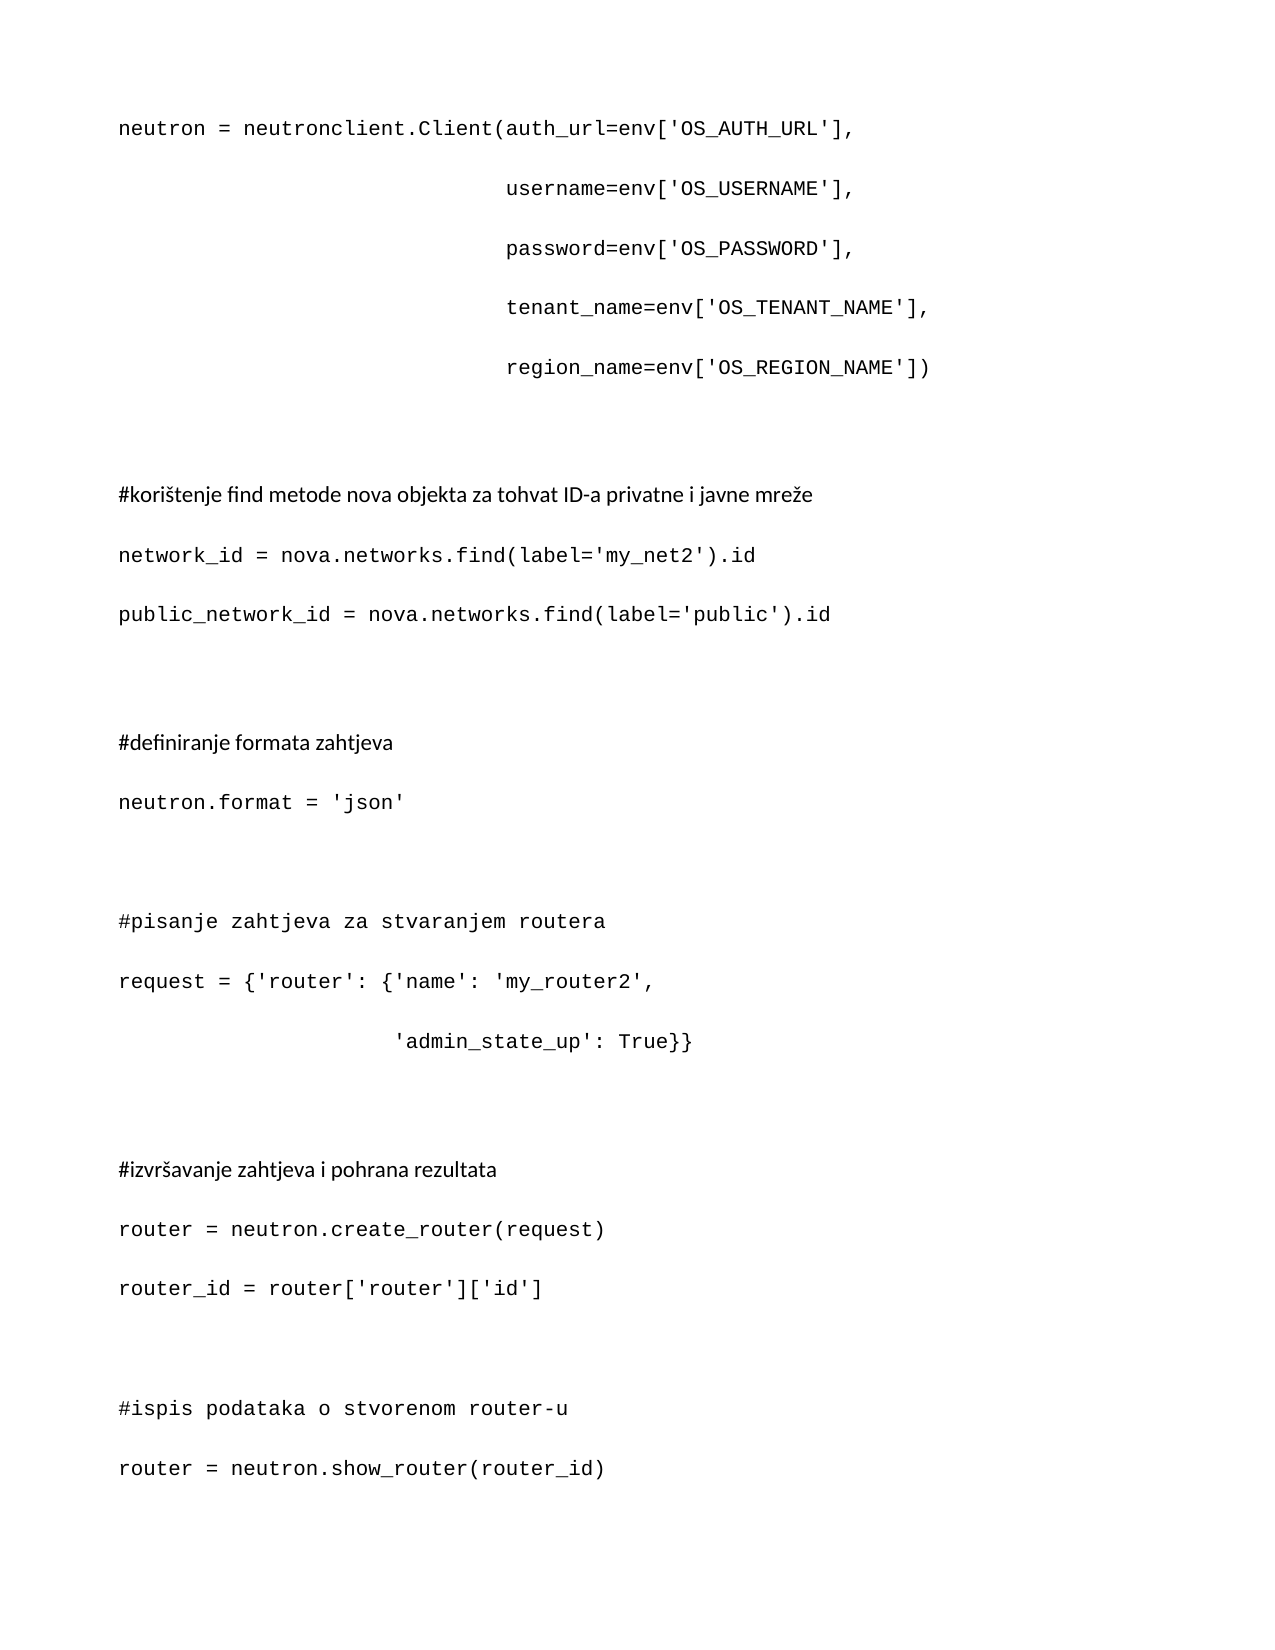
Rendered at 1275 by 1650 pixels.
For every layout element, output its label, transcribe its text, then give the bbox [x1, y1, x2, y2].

text #pisanje zahtjeva za stvaranjem routera [118, 912, 1157, 935]
text public_network_id = nova.networks.find(label='public').id [118, 604, 1157, 628]
text network_id = nova.networks.find(label='my_net2').id [118, 545, 1157, 568]
text #izvršavanje zahtjeva i pohrana rezultata [118, 1155, 1157, 1183]
text password=env['OS_PASSWORD'], [118, 237, 1157, 261]
text username=env['OS_USERNAME'], [118, 178, 1157, 201]
text router_id = router['router']['id'] [118, 1278, 1157, 1302]
text router = neutron.show_router(router_id) [118, 1457, 1157, 1481]
text neutron = neutronclient.Client(auth_url=env['OS_AUTH_URL'], [118, 118, 1157, 142]
text #ispis podataka o stvorenom router-u [118, 1398, 1157, 1421]
text tenant_name=env['OS_TENANT_NAME'], [118, 297, 1157, 321]
text region_name=env['OS_REGION_NAME']) [118, 357, 1157, 381]
text 'admin_state_up': True}} [118, 1031, 1157, 1054]
text request = {'router': {'name': 'my_router2', [118, 971, 1157, 995]
text neutron.format = 'json' [118, 792, 1157, 816]
text #korištenje find metode nova objekta za tohvat ID-a privatne i javne mreže [118, 481, 1157, 509]
text router = neutron.create_router(request) [118, 1219, 1157, 1242]
text #definiranje formata zahtjeva [118, 728, 1157, 756]
